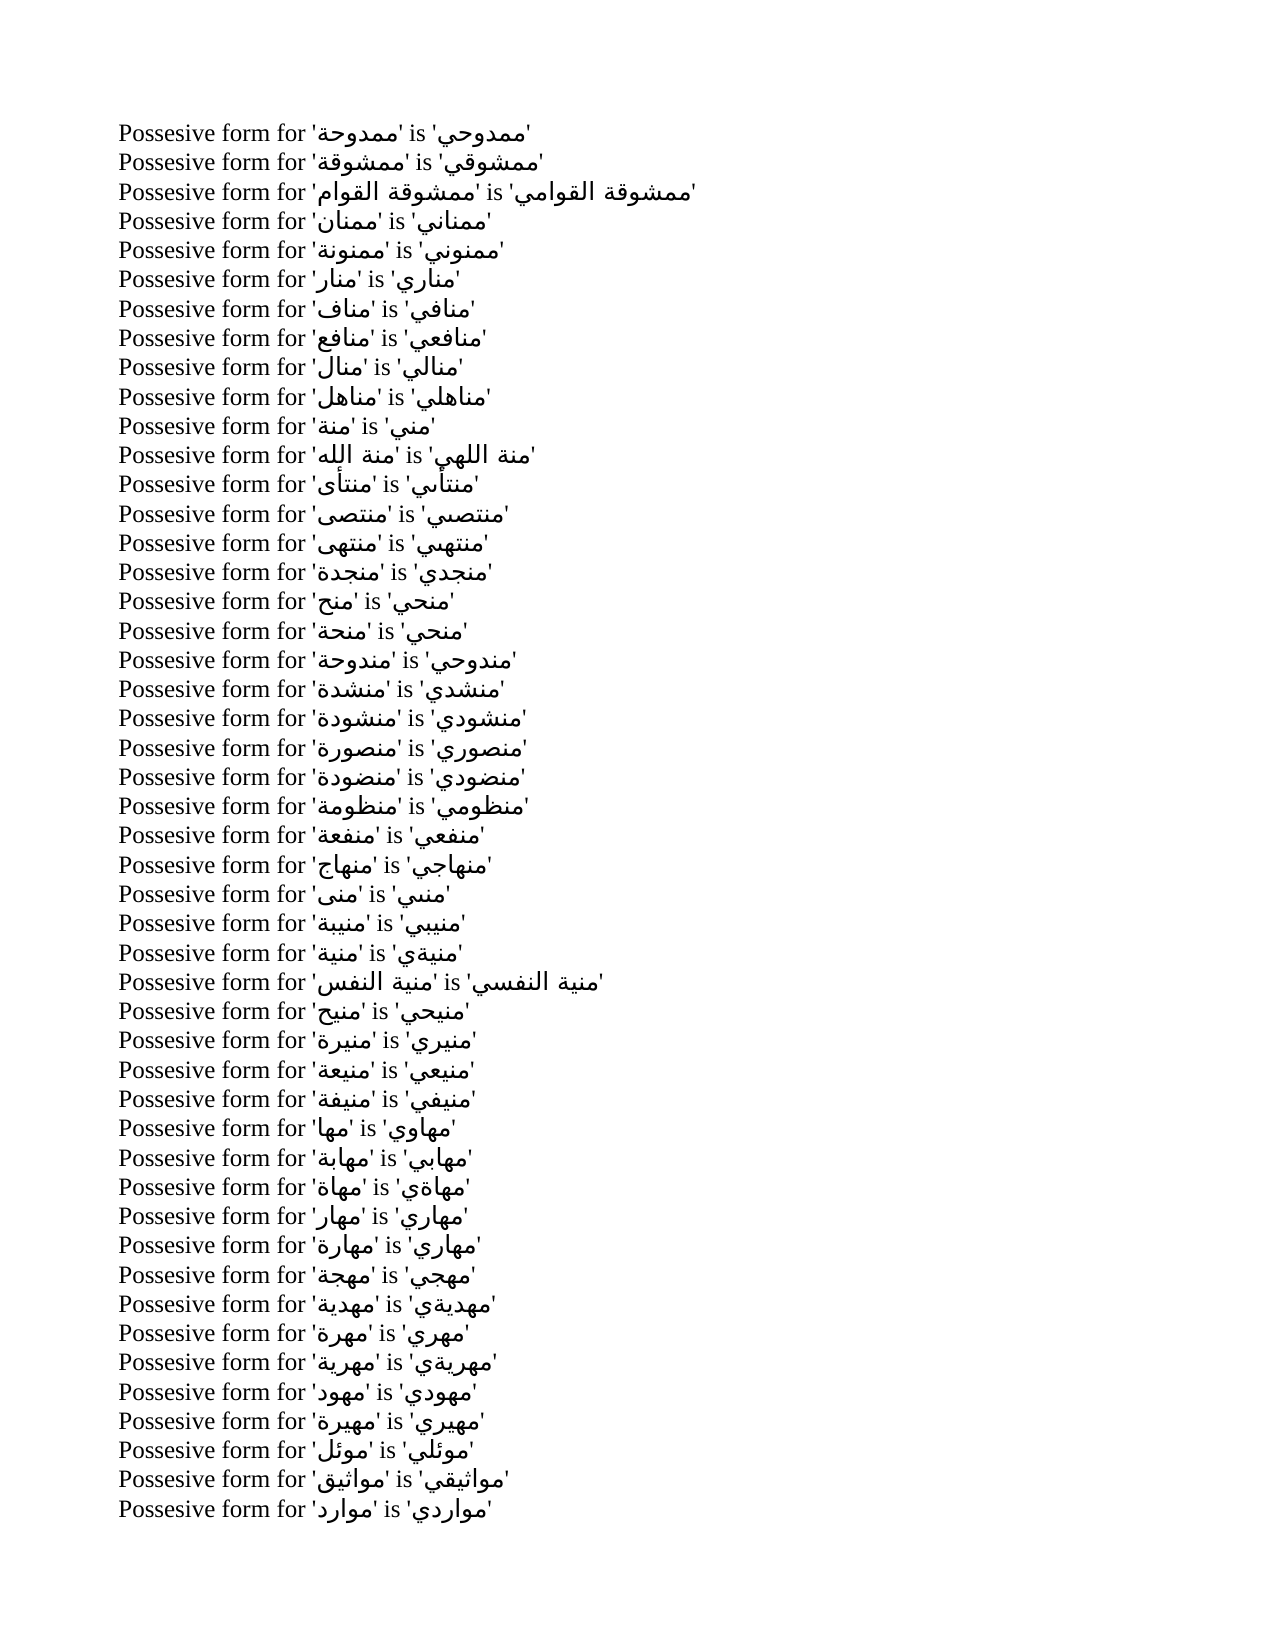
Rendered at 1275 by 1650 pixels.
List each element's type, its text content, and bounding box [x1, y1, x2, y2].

text Possesive form for 'منية النفس' is 'منية النفسي' [118, 967, 1157, 996]
text Possesive form for 'منيعة' is 'منيعي' [118, 1055, 1157, 1084]
text Possesive form for 'منظومة' is 'منظومي' [118, 791, 1157, 821]
text Possesive form for 'ممدوحة' is 'ممدوحي' [118, 118, 1157, 147]
text Possesive form for 'موئل' is 'موئلي' [118, 1435, 1157, 1464]
text Possesive form for 'منتهى' is 'منتهىي' [118, 528, 1157, 557]
text Possesive form for 'ممنونة' is 'ممنوني' [118, 235, 1157, 264]
text Possesive form for 'منى' is 'منىي' [118, 879, 1157, 908]
text Possesive form for 'منشدة' is 'منشدي' [118, 674, 1157, 703]
text Possesive form for 'منشودة' is 'منشودي' [118, 703, 1157, 733]
text Possesive form for 'مهرة' is 'مهري' [118, 1318, 1157, 1347]
text Possesive form for 'منهاج' is 'منهاجي' [118, 850, 1157, 879]
text Possesive form for 'مهابة' is 'مهابي' [118, 1143, 1157, 1172]
text Possesive form for 'ممشوقة' is 'ممشوقي' [118, 147, 1157, 177]
text Possesive form for 'منح' is 'منحي' [118, 586, 1157, 616]
text Possesive form for 'منة الله' is 'منة اللهي' [118, 440, 1157, 469]
text Possesive form for 'مواثيق' is 'مواثيقي' [118, 1464, 1157, 1494]
text Possesive form for 'منفعة' is 'منفعي' [118, 821, 1157, 850]
text Possesive form for 'مندوحة' is 'مندوحي' [118, 645, 1157, 674]
text Possesive form for 'ممشوقة القوام' is 'ممشوقة القوامي' [118, 177, 1157, 206]
text Possesive form for 'موارد' is 'مواردي' [118, 1494, 1157, 1523]
text Possesive form for 'منيفة' is 'منيفي' [118, 1084, 1157, 1113]
text Possesive form for 'مناهل' is 'مناهلي' [118, 382, 1157, 411]
text Possesive form for 'منصورة' is 'منصوري' [118, 733, 1157, 762]
text Possesive form for 'منيبة' is 'منيبي' [118, 908, 1157, 938]
text Possesive form for 'مهدية' is 'مهديةي' [118, 1289, 1157, 1318]
text Possesive form for 'مهيرة' is 'مهيري' [118, 1406, 1157, 1435]
text Possesive form for 'منافع' is 'منافعي' [118, 323, 1157, 352]
text Possesive form for 'منتصى' is 'منتصىي' [118, 499, 1157, 528]
text Possesive form for 'منة' is 'مني' [118, 411, 1157, 440]
text Possesive form for 'مها' is 'مهاوي' [118, 1113, 1157, 1143]
text Possesive form for 'مهارة' is 'مهاري' [118, 1230, 1157, 1260]
text Possesive form for 'منال' is 'منالي' [118, 352, 1157, 382]
text Possesive form for 'مهاة' is 'مهاةي' [118, 1172, 1157, 1201]
text Possesive form for 'منيح' is 'منيحي' [118, 996, 1157, 1026]
text Possesive form for 'مناف' is 'منافي' [118, 294, 1157, 323]
text Possesive form for 'مهود' is 'مهودي' [118, 1377, 1157, 1406]
text Possesive form for 'منتأى' is 'منتأىي' [118, 469, 1157, 499]
text Possesive form for 'مهار' is 'مهاري' [118, 1201, 1157, 1230]
text Possesive form for 'منية' is 'منيةي' [118, 938, 1157, 967]
text Possesive form for 'منضودة' is 'منضودي' [118, 762, 1157, 791]
text Possesive form for 'منجدة' is 'منجدي' [118, 557, 1157, 586]
text Possesive form for 'مهجة' is 'مهجي' [118, 1260, 1157, 1289]
text Possesive form for 'مهرية' is 'مهريةي' [118, 1347, 1157, 1377]
text Possesive form for 'منار' is 'مناري' [118, 264, 1157, 294]
text Possesive form for 'ممنان' is 'ممناني' [118, 206, 1157, 235]
text Possesive form for 'منيرة' is 'منيري' [118, 1026, 1157, 1055]
text Possesive form for 'منحة' is 'منحي' [118, 616, 1157, 645]
